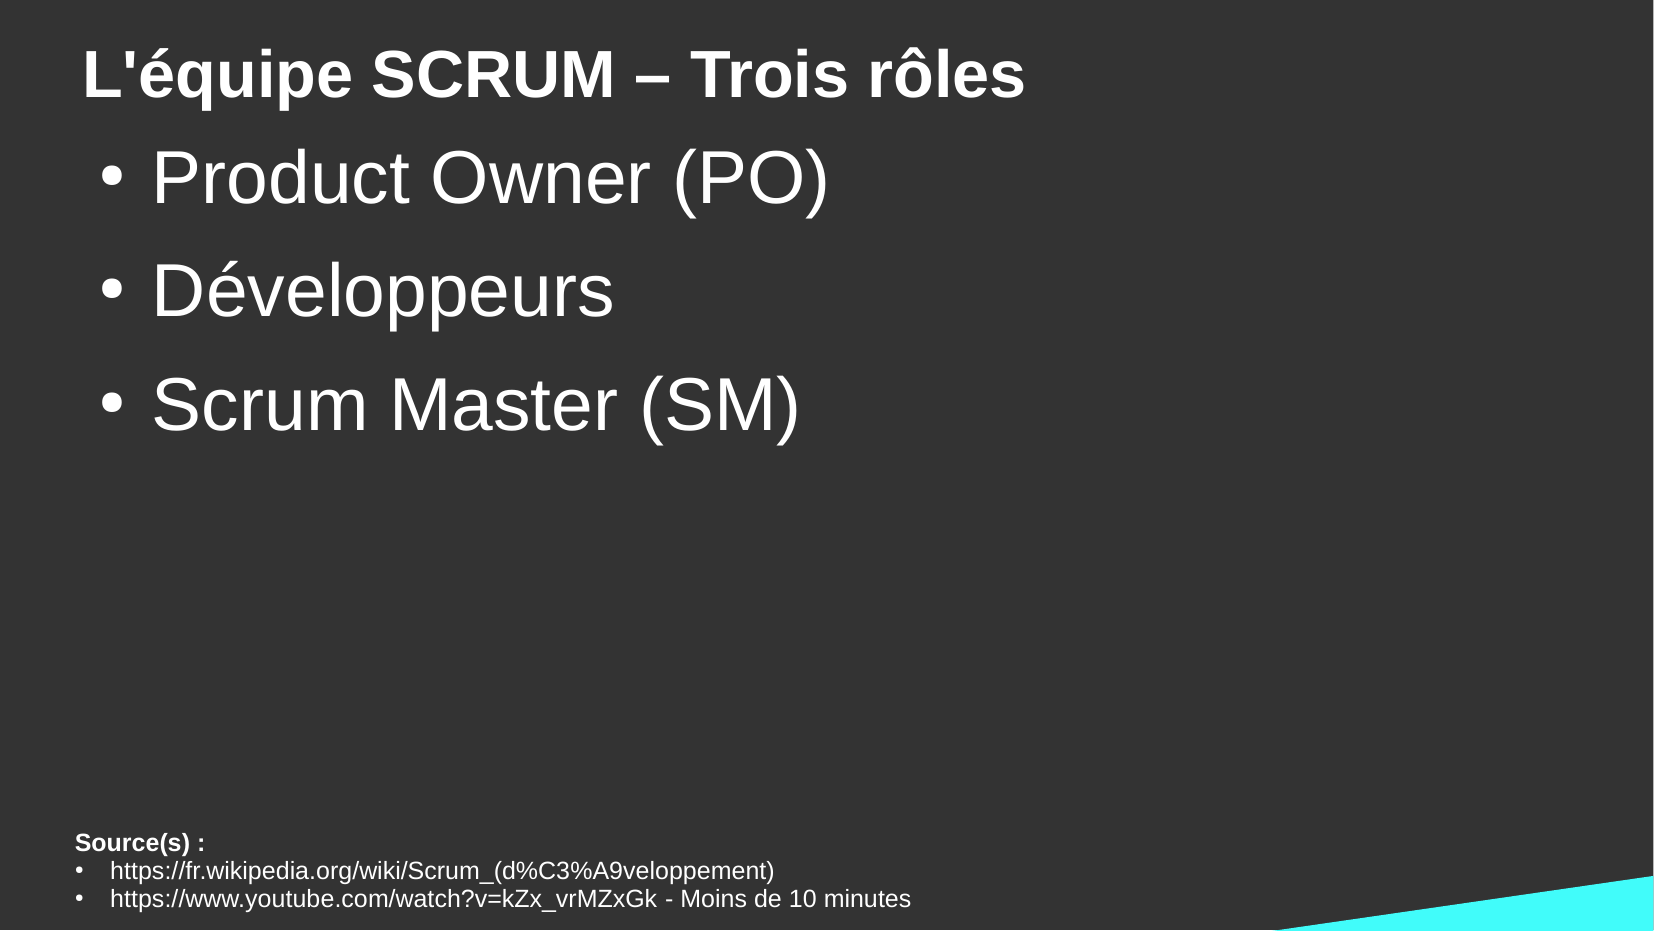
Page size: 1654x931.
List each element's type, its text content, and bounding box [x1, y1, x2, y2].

list Product Owner (PO) Développeurs Scrum Master (SM) [80, 135, 1620, 777]
text_box Source(s) : https://fr.wikipedia.org/wiki/Scrum_(d%C3%A9veloppement) https://www.youtube.com/watch?v=kZx_vrMZxGk - Moins de 10 minutes [59, 821, 1546, 920]
title L'équipe SCRUM – Trois rôles [82, 37, 1571, 122]
text_box [1271, 875, 1654, 931]
